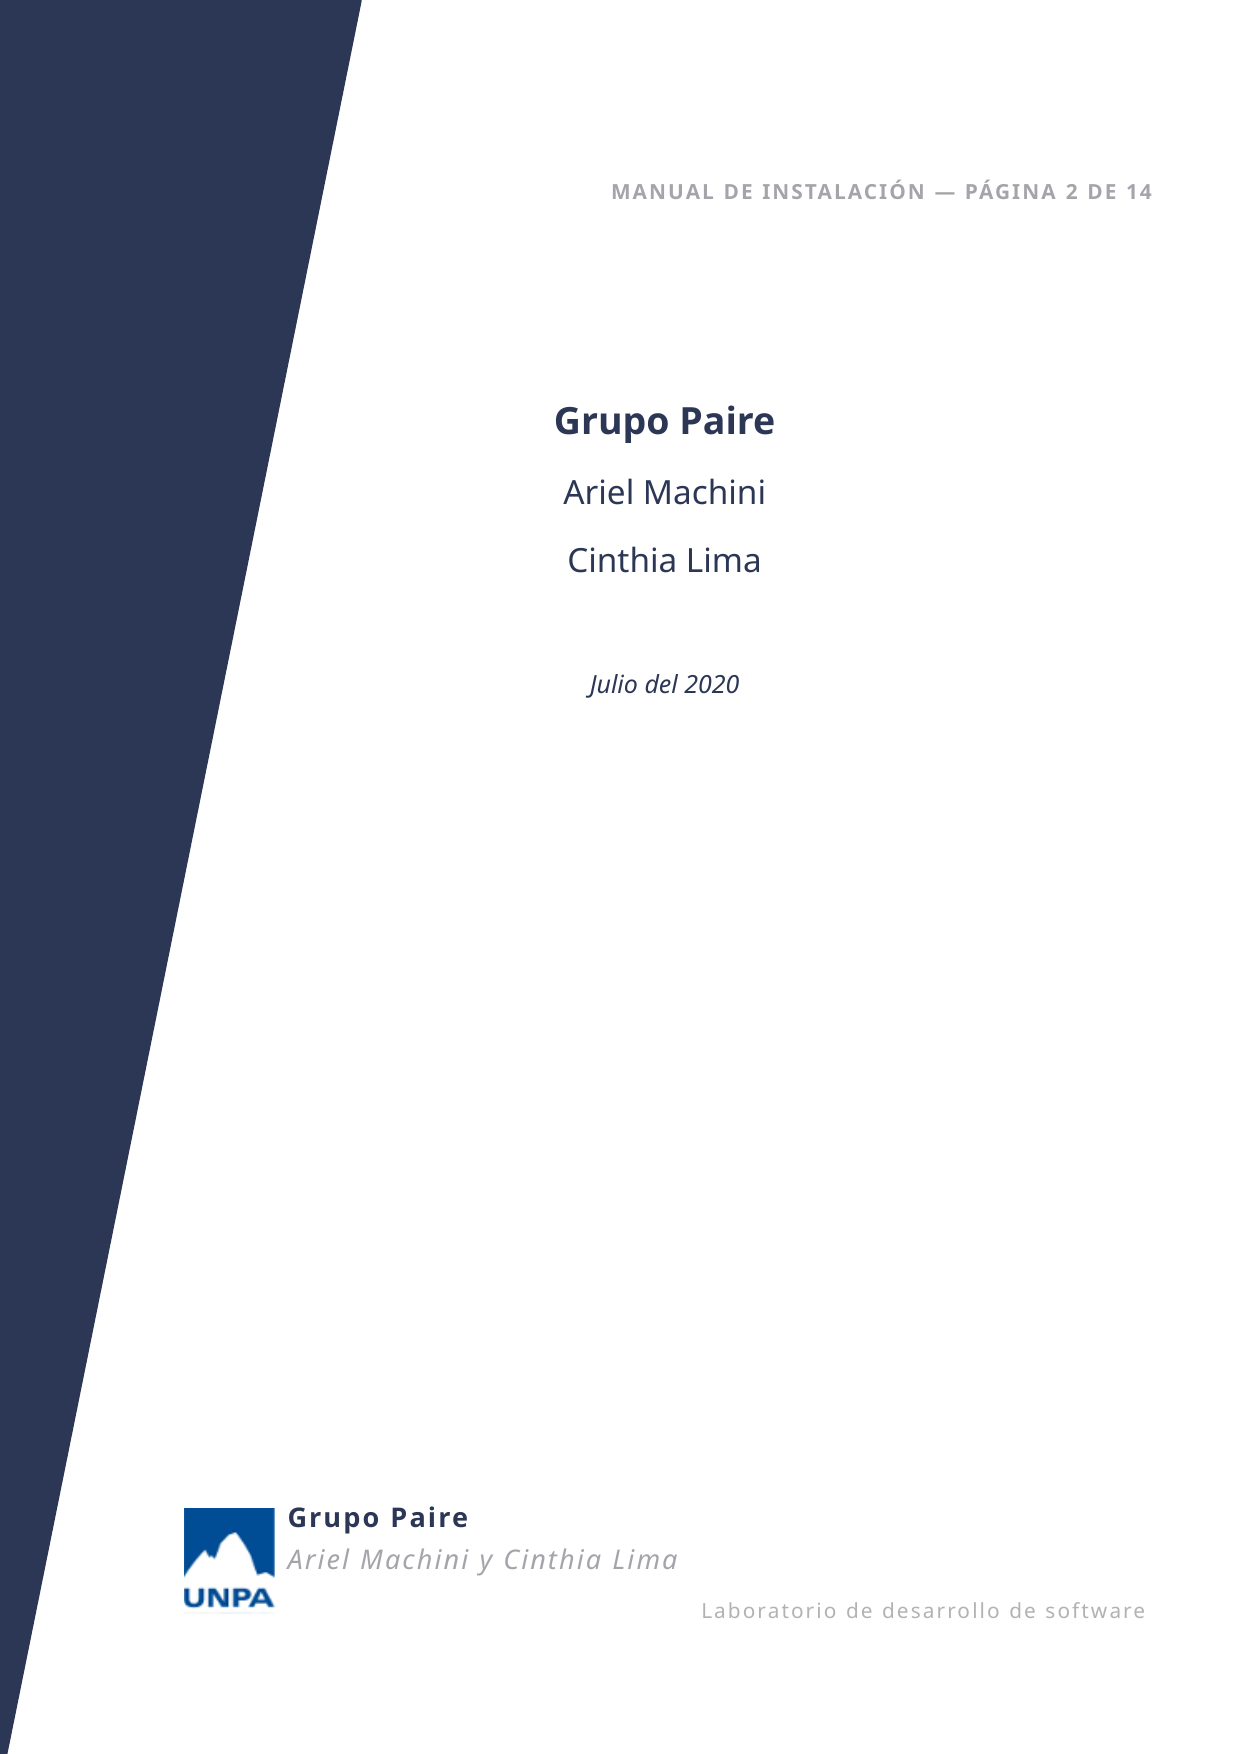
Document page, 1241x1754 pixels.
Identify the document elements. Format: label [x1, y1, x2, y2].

picture [184, 1508, 275, 1614]
